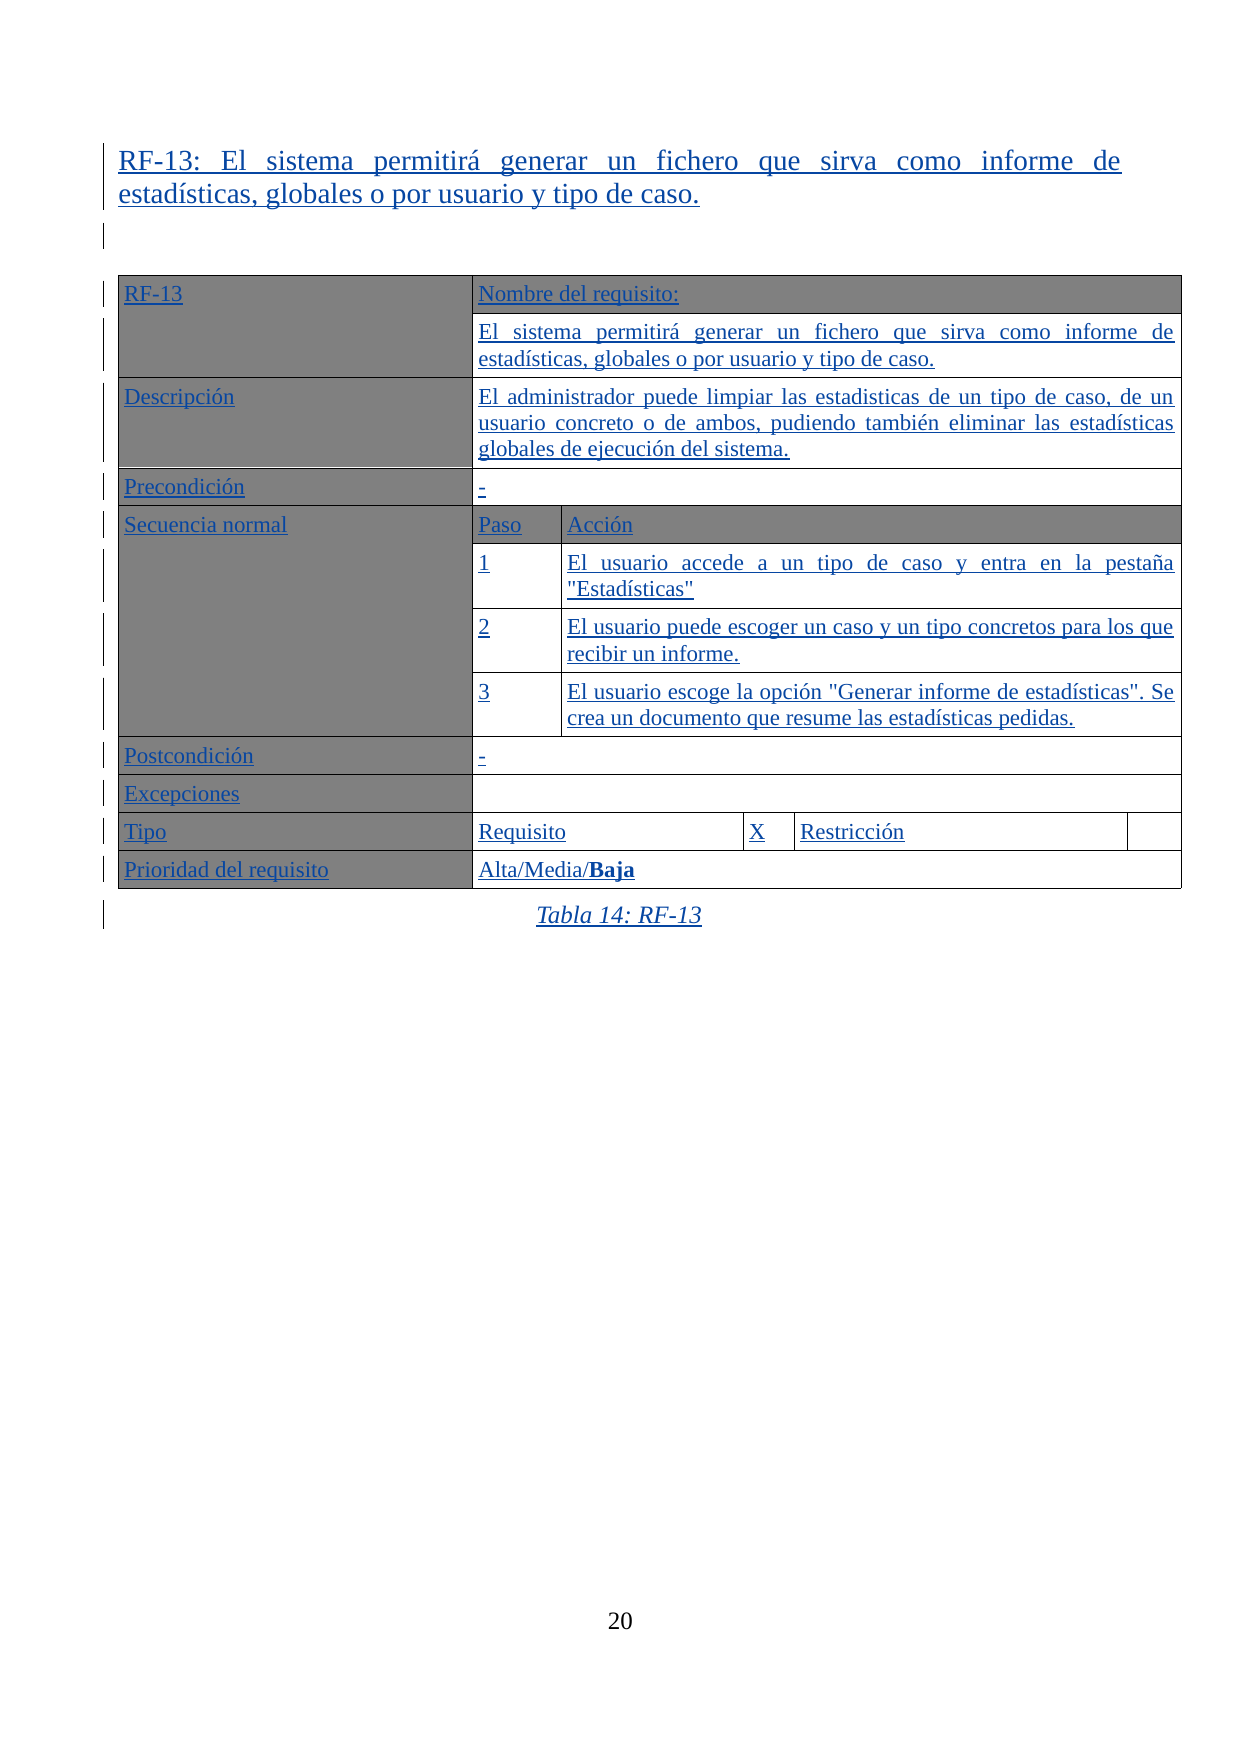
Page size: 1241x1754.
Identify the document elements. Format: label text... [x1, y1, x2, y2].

table_cell X [744, 813, 794, 850]
table_cell Postcondición [119, 737, 472, 774]
subtitle RF-13: El sistema permitirá generar un fichero que sirva como informe de [118, 143, 1122, 172]
table_cell Requisito [473, 813, 743, 850]
table_cell - [473, 737, 1181, 774]
table_cell Tipo [119, 813, 472, 850]
table_cell - [473, 469, 1181, 505]
table_header RF-13 [119, 276, 472, 377]
table_cell Secuencia normal [119, 506, 472, 736]
table_cell El usuario escoge la opción "Generar informe de estadísticas". Se crea un documento que resume las estadísticas pedidas. [562, 673, 1181, 736]
table_cell El sistema permitirá generar un fichero que sirva como informe de estadísticas, globales o por usuario y tipo de caso. [473, 314, 1181, 377]
table_cell El administrador puede limpiar las estadisticas de un tipo de caso, de un usuario concreto o de ambos, pudiendo también eliminar las estadísticas globales de ejecución del sistema. [473, 378, 1181, 467]
table_header Nombre del requisito: [473, 276, 1181, 313]
table_cell 3 [473, 673, 561, 736]
table_cell El usuario accede a un tipo de caso y entra en la pestaña "Estadísticas" [562, 544, 1181, 608]
table_cell Acción [562, 506, 1181, 543]
table_cell 1 [473, 544, 561, 608]
table_cell Restricción [795, 813, 1127, 850]
table_cell Alta/Media/Baja [473, 851, 1181, 888]
table_cell 2 [473, 609, 561, 672]
table_cell Excepciones [119, 775, 472, 812]
table_cell Precondición [119, 469, 472, 505]
table_cell Paso [473, 506, 561, 543]
table_cell Descripción [119, 378, 472, 467]
text Tabla 14: RF-13 [118, 900, 1122, 929]
table_cell Prioridad del requisito [119, 851, 472, 888]
subtitle estadísticas, globales o por usuario y tipo de caso. [118, 174, 1122, 210]
table_cell [1128, 813, 1181, 850]
table_cell El usuario puede escoger un caso y un tipo concretos para los que recibir un informe. [562, 609, 1181, 672]
table_cell [473, 775, 1181, 812]
